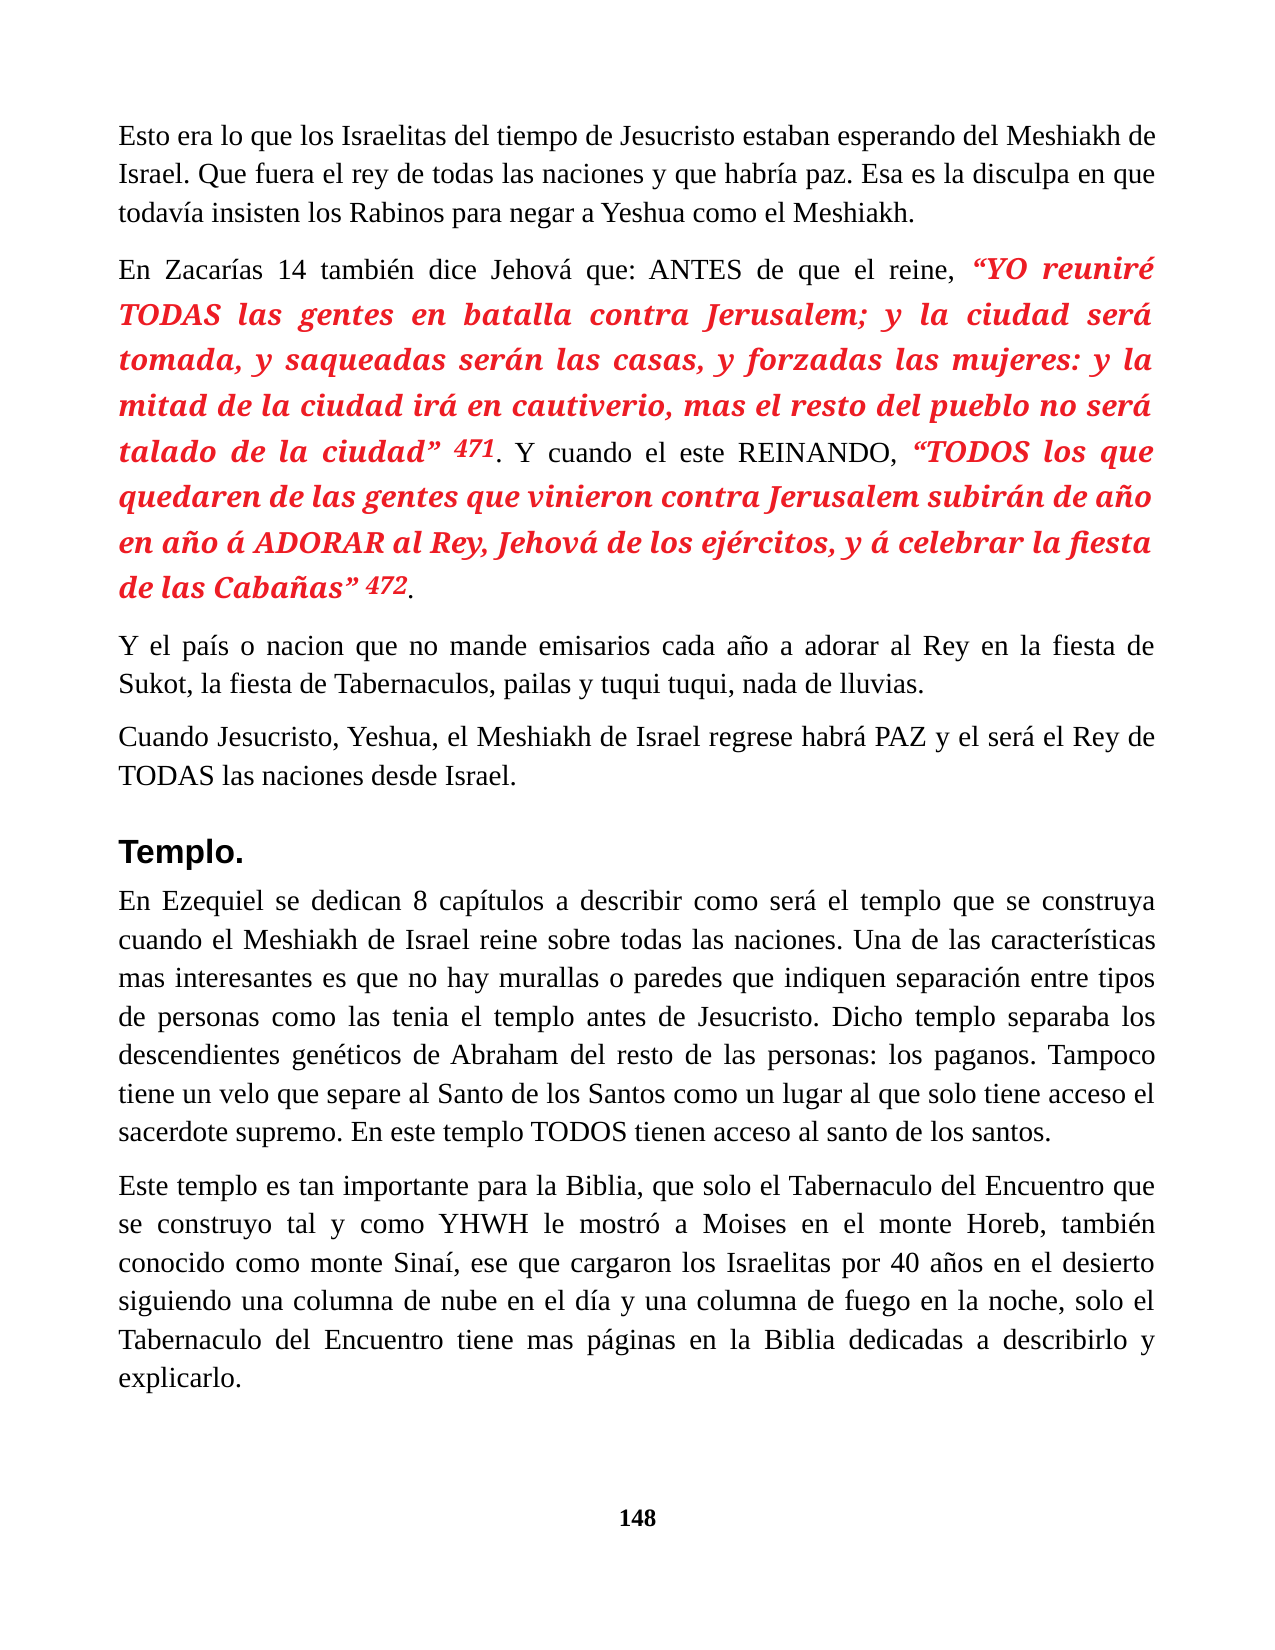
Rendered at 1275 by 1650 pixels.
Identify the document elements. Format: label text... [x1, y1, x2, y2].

text Este templo es tan importante para la Biblia, que solo el Tabernaculo del Encuentro que se construyo tal y como YHWH le mostró a Moises en el monte Horeb, también conocido como monte Sinaí, ese que cargaron los Israelitas por 40 años en el desierto siguiendo una columna de nube en el día y una columna de fuego en la noche, solo el Tabernaculo del Encuentro tiene mas páginas en la Biblia dedicadas a describirlo y explicarlo. [118, 1168, 1157, 1394]
text Cuando Jesucristo, Yeshua, el Meshiakh de Israel regrese habrá PAZ y el será el Rey de TODAS las naciones desde Israel. [118, 719, 1157, 792]
subtitle Templo. [118, 832, 1157, 871]
text En Ezequiel se dedican 8 capítulos a describir como será el templo que se construya cuando el Meshiakh de Israel reine sobre todas las naciones. Una de las características mas interesantes es que no hay murallas o paredes que indiquen separación entre tipos de personas como las tenia el templo antes de Jesucristo. Dicho templo separaba los descendientes genéticos de Abraham del resto de las personas: los paganos. Tampoco tiene un velo que separe al Santo de los Santos como un lugar al que solo tiene acceso el sacerdote supremo. En este templo TODOS tienen acceso al santo de los santos. [118, 883, 1157, 1148]
text Y el país o nacion que no mande emisarios cada año a adorar al Rey en la fiesta de Sukot, la fiesta de Tabernaculos, pailas y tuqui tuqui, nada de lluvias. [118, 628, 1157, 700]
text En Zacarías 14 también dice Jehová que: ANTES de que el reine, “YO reuniré TODAS las gentes en batalla contra Jerusalem; y la ciudad será tomada, y saqueadas serán las casas, y forzadas las mujeres: y la mitad de la ciudad irá en cautiverio, mas el resto del pueblo no será talado de la ciudad” . Y cuando el este REINANDO, “TODOS los que quedaren de las gentes que vinieron contra Jerusalem subirán de año en año á ADORAR al Rey, Jehová de los ejércitos, y á celebrar la fiesta de las Cabañas” . [118, 248, 1157, 607]
text Esto era lo que los Israelitas del tiempo de Jesucristo estaban esperando del Meshiakh de Israel. Que fuera el rey de todas las naciones y que habría paz. Esa es la disculpa en que todavía insisten los Rabinos para negar a Yeshua como el Meshiakh. [118, 118, 1157, 229]
